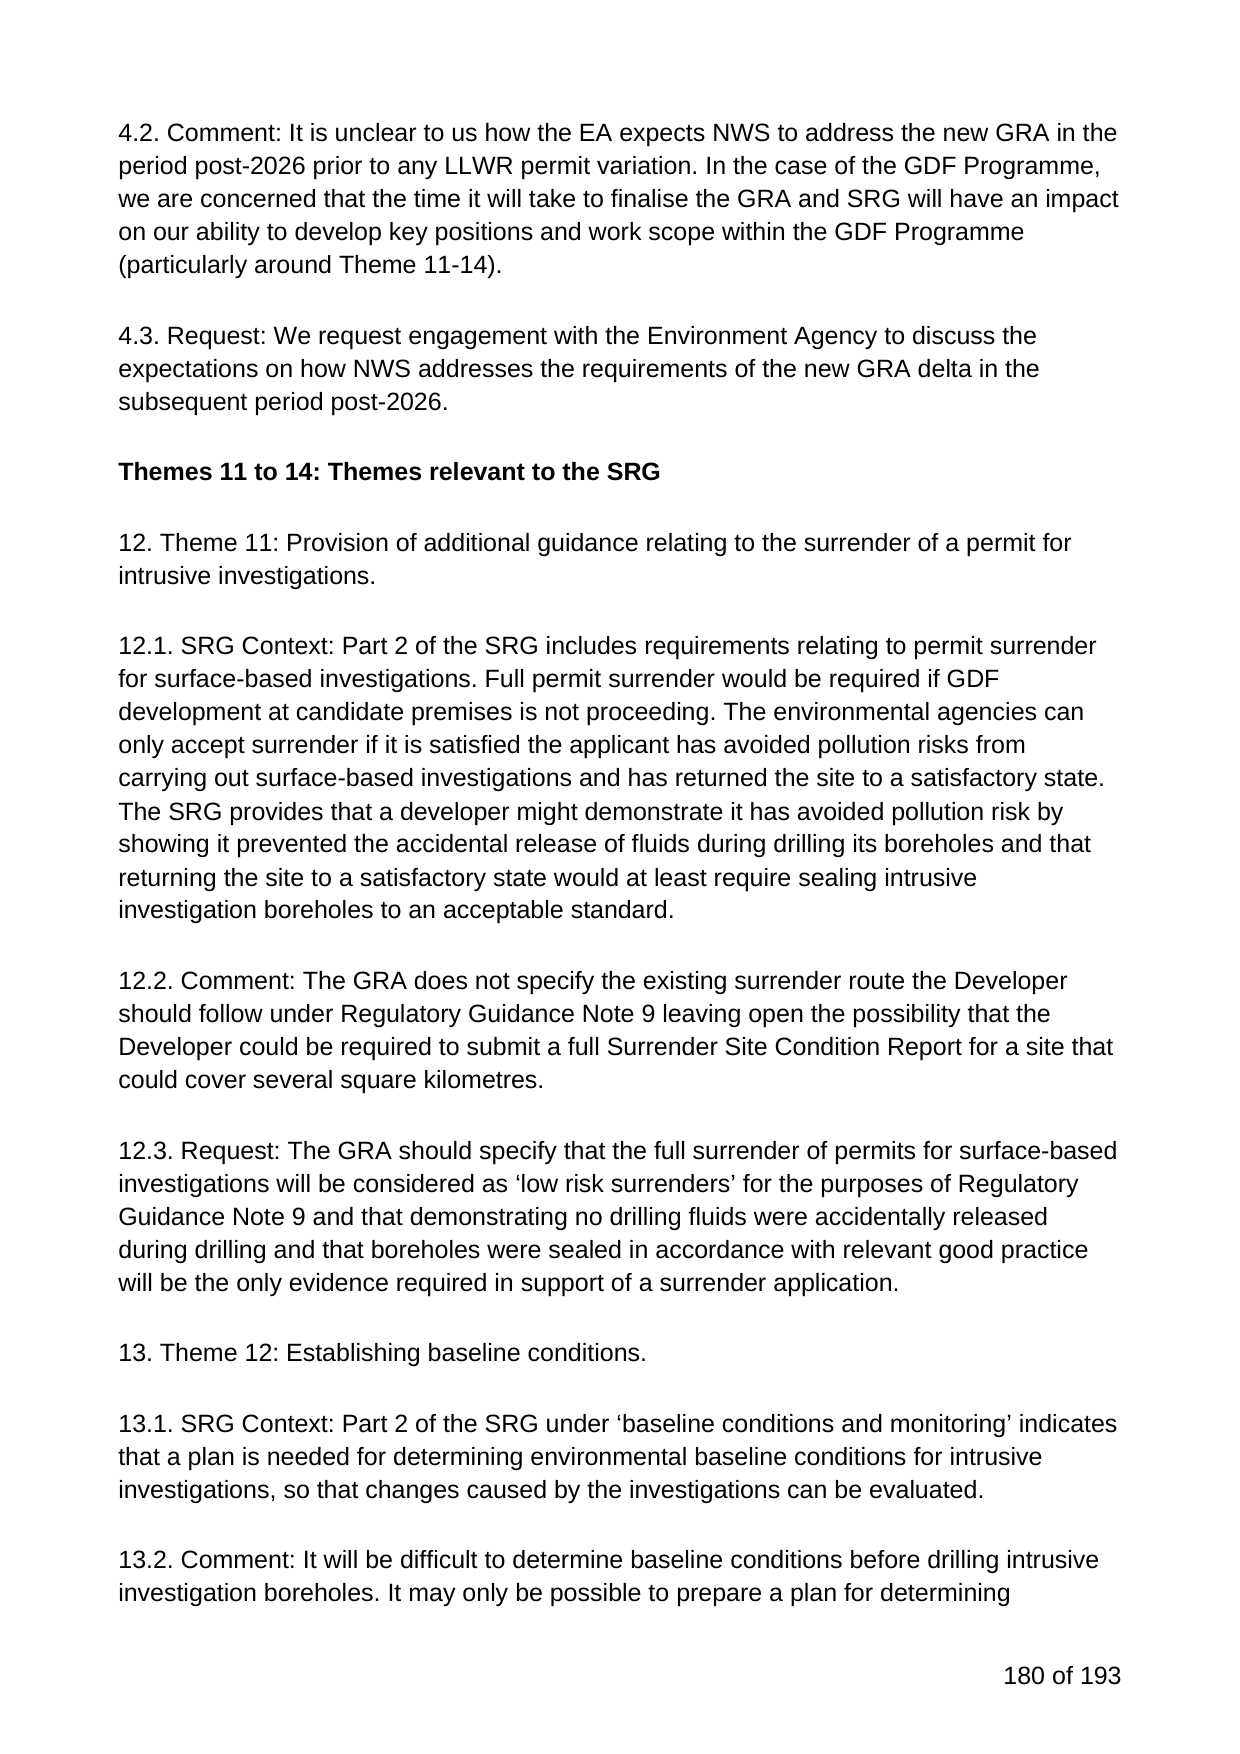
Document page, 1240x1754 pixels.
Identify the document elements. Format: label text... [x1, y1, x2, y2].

text 4.2. Comment: It is unclear to us how the EA expects NWS to address the new GRA in the period post-2026 prior to any LLWR permit variation. In the case of the GDF Programme, we are concerned that the time it will take to finalise the GRA and SRG will have an impact on our ability to develop key positions and work scope within the GDF Programme (particularly around Theme 11-14). [118, 118, 1121, 279]
text 13.2. Comment: It will be difficult to determine baseline conditions before drilling intrusive investigation boreholes. It may only be possible to prepare a plan for determining [118, 1545, 1121, 1607]
text Themes 11 to 14: Themes relevant to the SRG [118, 457, 1121, 486]
text 12. Theme 11: Provision of additional guidance relating to the surrender of a permit for intrusive investigations. [118, 528, 1121, 589]
text 12.3. Request: The GRA should specify that the full surrender of permits for surface-based investigations will be considered as ‘low risk surrenders’ for the purposes of Regulatory Guidance Note 9 and that demonstrating no drilling fluids were accidentally released during drilling and that boreholes were sealed in accordance with relevant good practice will be the only evidence required in support of a surrender application. [118, 1136, 1121, 1296]
text 12.2. Comment: The GRA does not specify the existing surrender route the Developer should follow under Regulatory Guidance Note 9 leaving open the possibility that the Developer could be required to submit a full Surrender Site Condition Report for a site that could cover several square kilometres. [118, 966, 1121, 1094]
text 13. Theme 12: Establishing baseline conditions. [118, 1338, 1121, 1367]
text 4.3. Request: We request engagement with the Environment Agency to discuss the expectations on how NWS addresses the requirements of the new GRA delta in the subsequent period post-2026. [118, 321, 1121, 416]
text 12.1. SRG Context: Part 2 of the SRG includes requirements relating to permit surrender for surface-based investigations. Full permit surrender would be required if GDF development at candidate premises is not proceeding. The environmental agencies can only accept surrender if it is satisfied the applicant has avoided pollution risks from carrying out surface-based investigations and has returned the site to a satisfactory state. The SRG provides that a developer might demonstrate it has avoided pollution risk by showing it prevented the accidental release of fluids during drilling its boreholes and that returning the site to a satisfactory state would at least require sealing intrusive investigation boreholes to an acceptable standard. [118, 631, 1121, 924]
text 13.1. SRG Context: Part 2 of the SRG under ‘baseline conditions and monitoring’ indicates that a plan is needed for determining environmental baseline conditions for intrusive investigations, so that changes caused by the investigations can be evaluated. [118, 1409, 1121, 1503]
